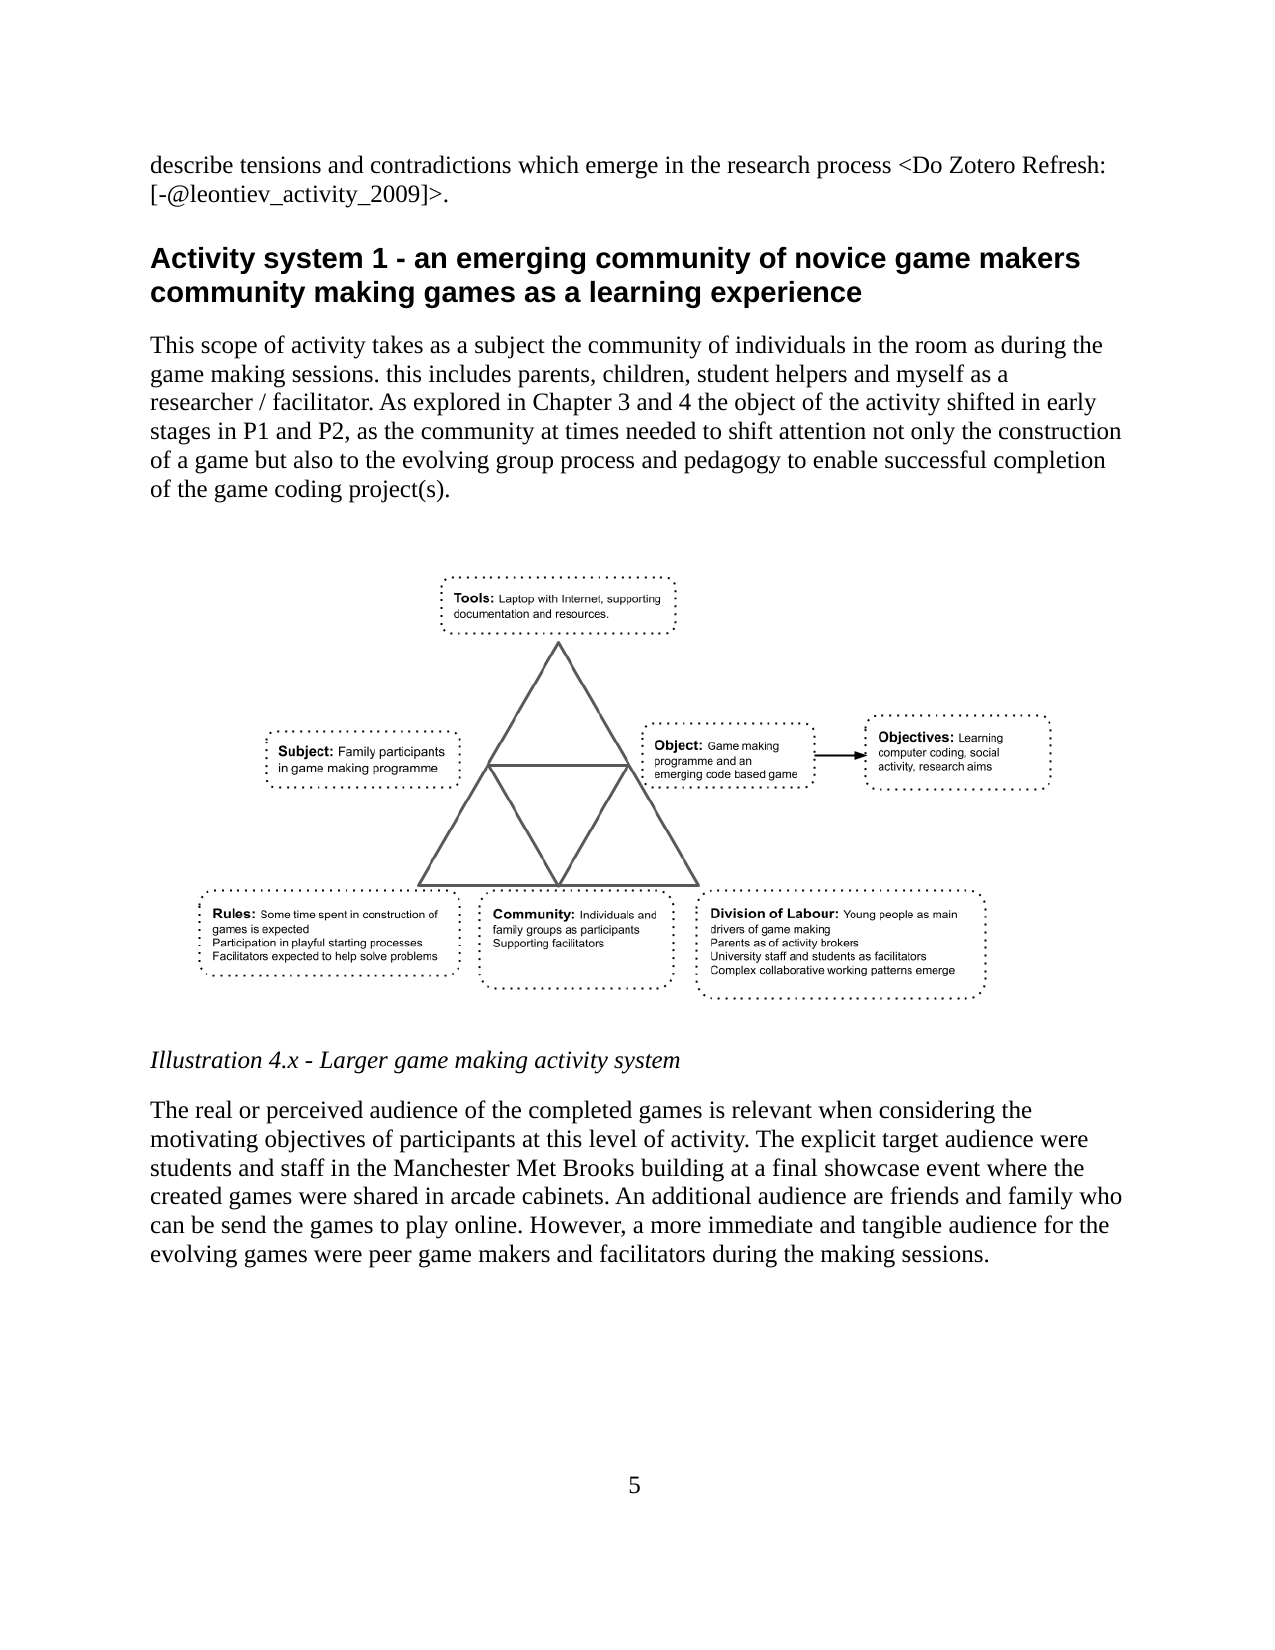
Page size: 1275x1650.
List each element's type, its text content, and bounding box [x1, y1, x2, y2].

text The real or perceived audience of the completed games is relevant when considering the motivating objectives of participants at this level of activity. The explicit target audience were students and staff in the Manchester Met Brooks building at a final showcase event where the created games were shared in arcade cabinets. An additional audience are friends and family who can be send the games to play online. However, a more immediate and tangible audience for the evolving games were peer game makers and facilitators during the making sessions. [150, 1095, 1125, 1268]
picture [150, 511, 1077, 1033]
text This scope of activity takes as a subject the community of individuals in the room as during the game making sessions. this includes parents, children, student helpers and myself as a researcher / facilitator. As explored in Chapter 3 and 4 the object of the activity shifted in early stages in P1 and P2, as the community at times needed to shift attention not only the construction of a game but also to the evolving group process and pedagogy to enable successful completion of the game coding project(s). [150, 330, 1125, 502]
text Illustration 4.x - Larger game making activity system [150, 1045, 1125, 1074]
text describe tensions and contradictions which emerge in the research process <Do Zotero Refresh: [-@leontiev_activity_2009]>. [150, 150, 1125, 207]
subtitle Activity system 1 - an emerging community of novice game makers community making games as a learning experience [150, 241, 1125, 308]
